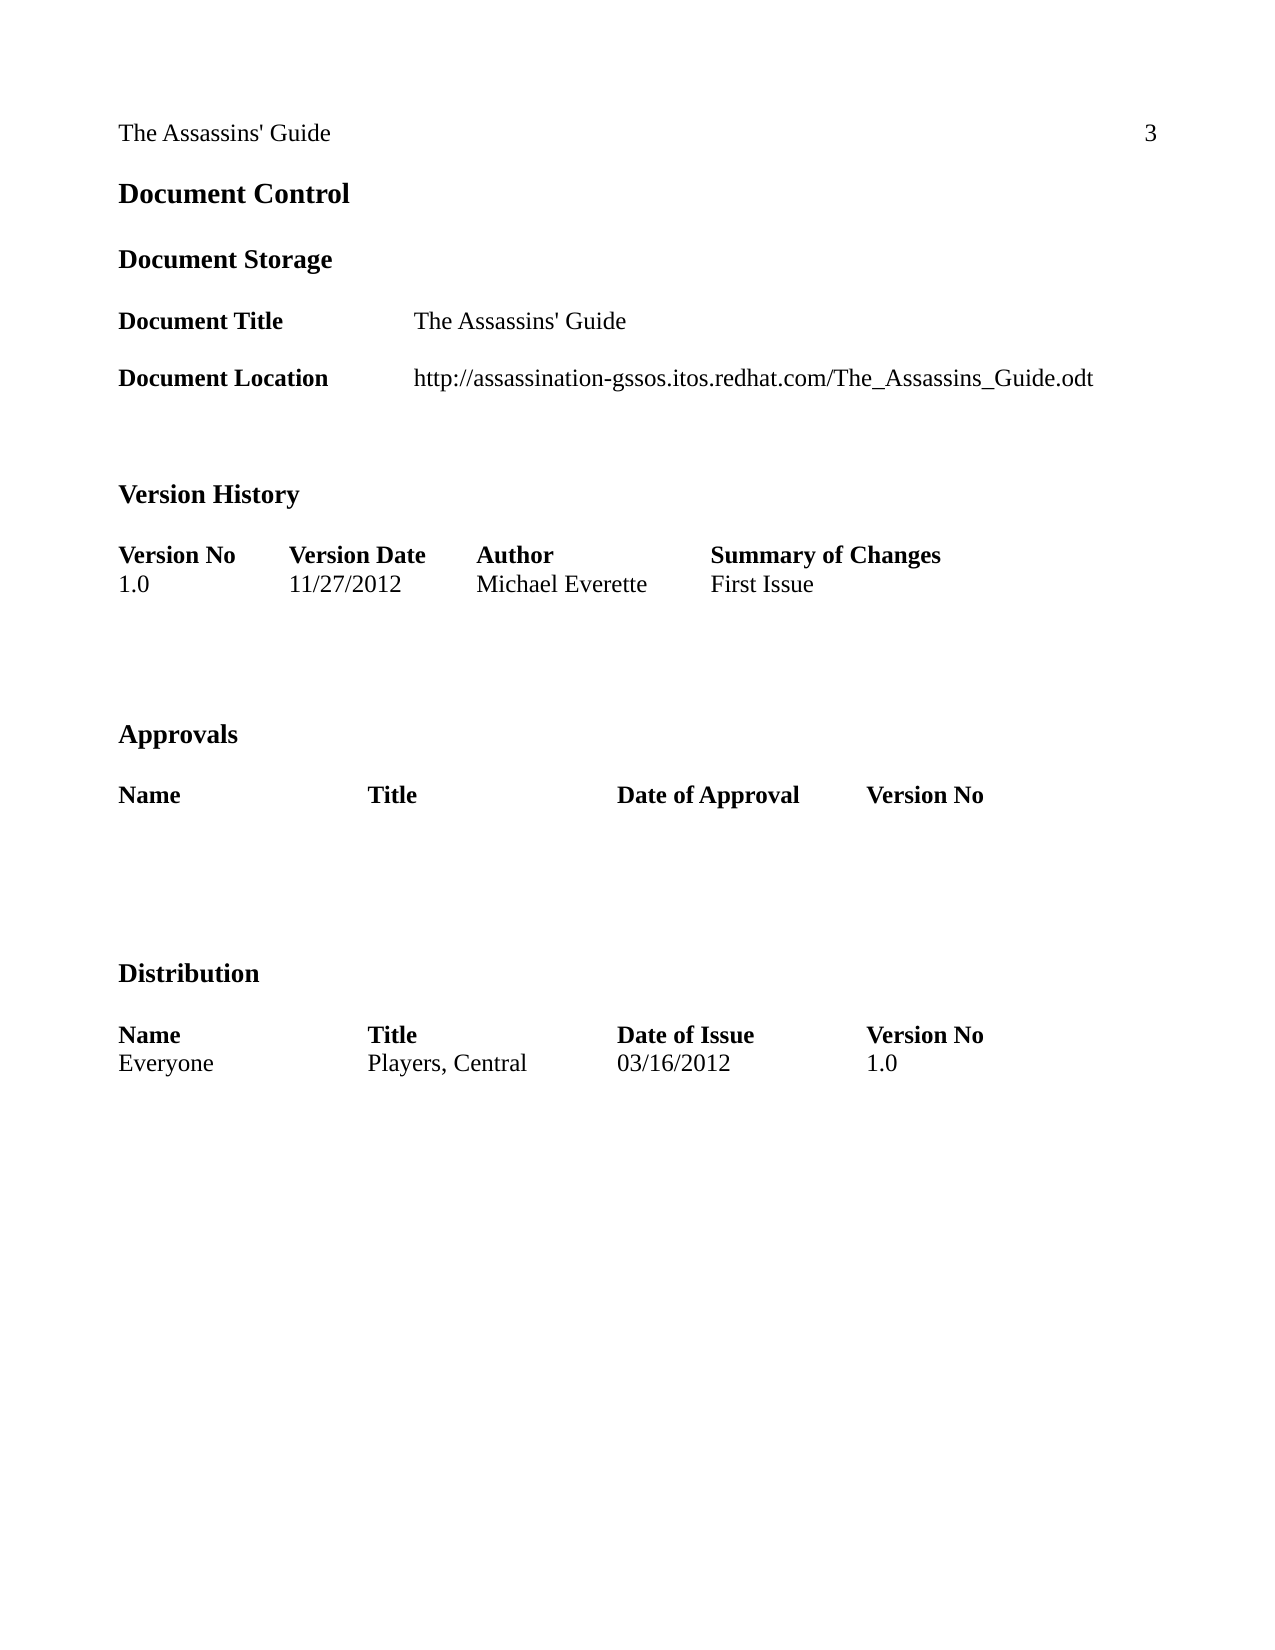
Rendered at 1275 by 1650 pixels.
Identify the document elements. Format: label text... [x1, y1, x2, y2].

table_header Date of Approval [606, 780, 855, 809]
text Distribution [118, 957, 1157, 988]
table_cell [606, 809, 855, 838]
table_cell [699, 627, 1104, 656]
table_header Version No [107, 541, 277, 569]
table_cell [606, 866, 855, 895]
table_cell [855, 1077, 1104, 1106]
table_cell [356, 1106, 606, 1135]
table_cell [699, 598, 1104, 627]
table_cell [356, 866, 606, 895]
table_header Date of Issue [606, 1020, 855, 1048]
table_header Version No [855, 780, 1104, 809]
table_cell [465, 627, 699, 656]
table_cell [606, 1106, 855, 1135]
table_cell 11/27/2012 [278, 569, 465, 598]
table_cell 03/16/2012 [606, 1049, 855, 1077]
table_cell [356, 809, 606, 838]
table_header Version No [855, 1020, 1104, 1048]
table_cell Michael Everette [465, 569, 699, 598]
table_cell [606, 1077, 855, 1106]
table_header Title [356, 1020, 606, 1048]
table_cell [356, 838, 606, 866]
table_cell [278, 598, 465, 627]
table_cell [107, 1106, 356, 1135]
table_cell [107, 627, 277, 656]
table_header Version Date [278, 541, 465, 569]
table_cell Players, Central [356, 1049, 606, 1077]
table_cell [107, 598, 277, 627]
table_cell [855, 866, 1104, 895]
table_cell [107, 809, 356, 838]
table_cell [855, 1106, 1104, 1135]
table_cell [855, 809, 1104, 838]
table_cell [107, 838, 356, 866]
table_cell 1.0 [855, 1049, 1104, 1077]
table_header Author [465, 541, 699, 569]
table_header Title [356, 780, 606, 809]
table_cell 1.0 [107, 569, 277, 598]
table_cell [107, 866, 356, 895]
table_header Name [107, 1020, 356, 1048]
text Approvals [118, 718, 1157, 749]
table_cell [278, 627, 465, 656]
table_cell [356, 1077, 606, 1106]
table_header Summary of Changes [699, 541, 1104, 569]
table_cell First Issue [699, 569, 1104, 598]
text Document Location http://assassination-gssos.itos.redhat.com/The_Assassins_Guide.odt [118, 363, 1157, 392]
table_cell Everyone [107, 1049, 356, 1077]
table_cell [606, 838, 855, 866]
table_cell [855, 838, 1104, 866]
text Version History [118, 478, 1157, 509]
text Document Storage [118, 243, 1157, 274]
text Document Control [118, 176, 1157, 210]
table_cell [465, 598, 699, 627]
table_header Name [107, 780, 356, 809]
text Document Title The Assassins' Guide [118, 306, 1157, 334]
table_cell [107, 1077, 356, 1106]
